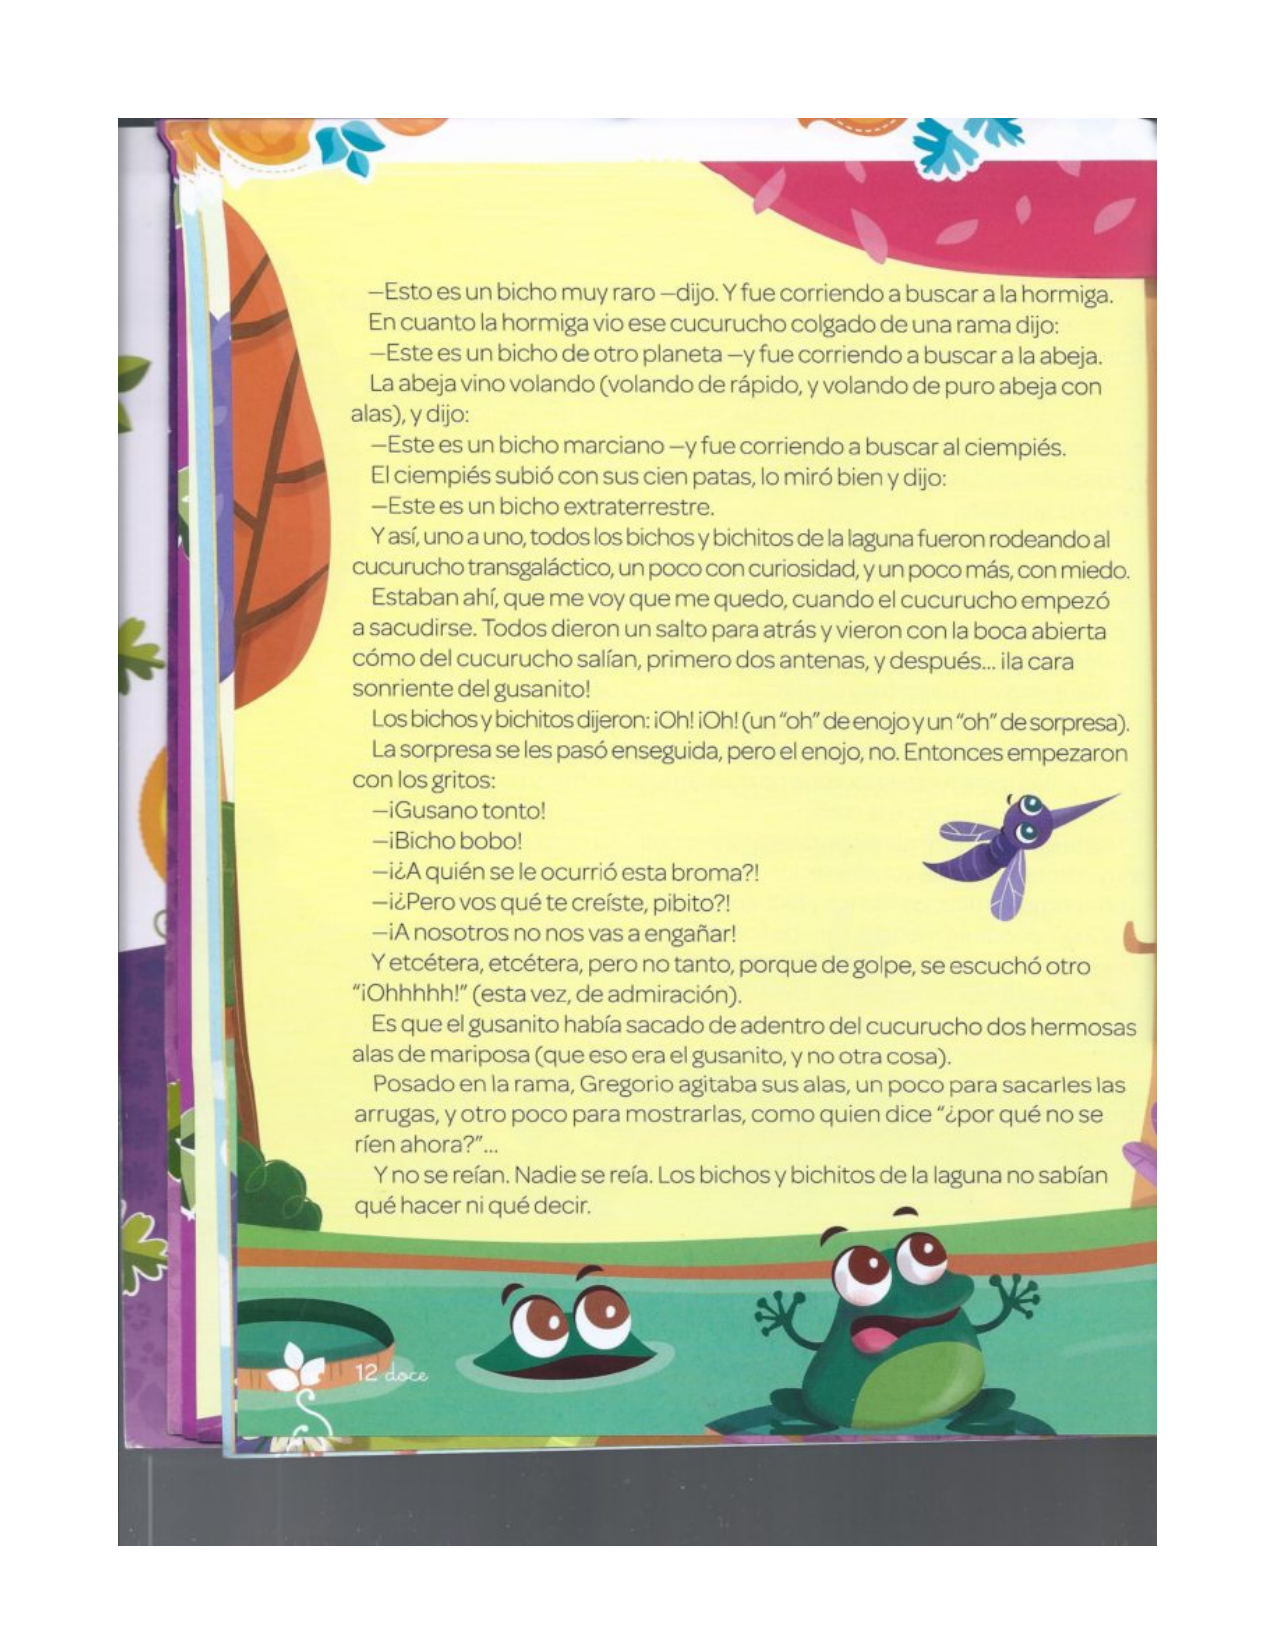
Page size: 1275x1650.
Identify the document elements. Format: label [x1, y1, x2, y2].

picture [118, 118, 1157, 1546]
